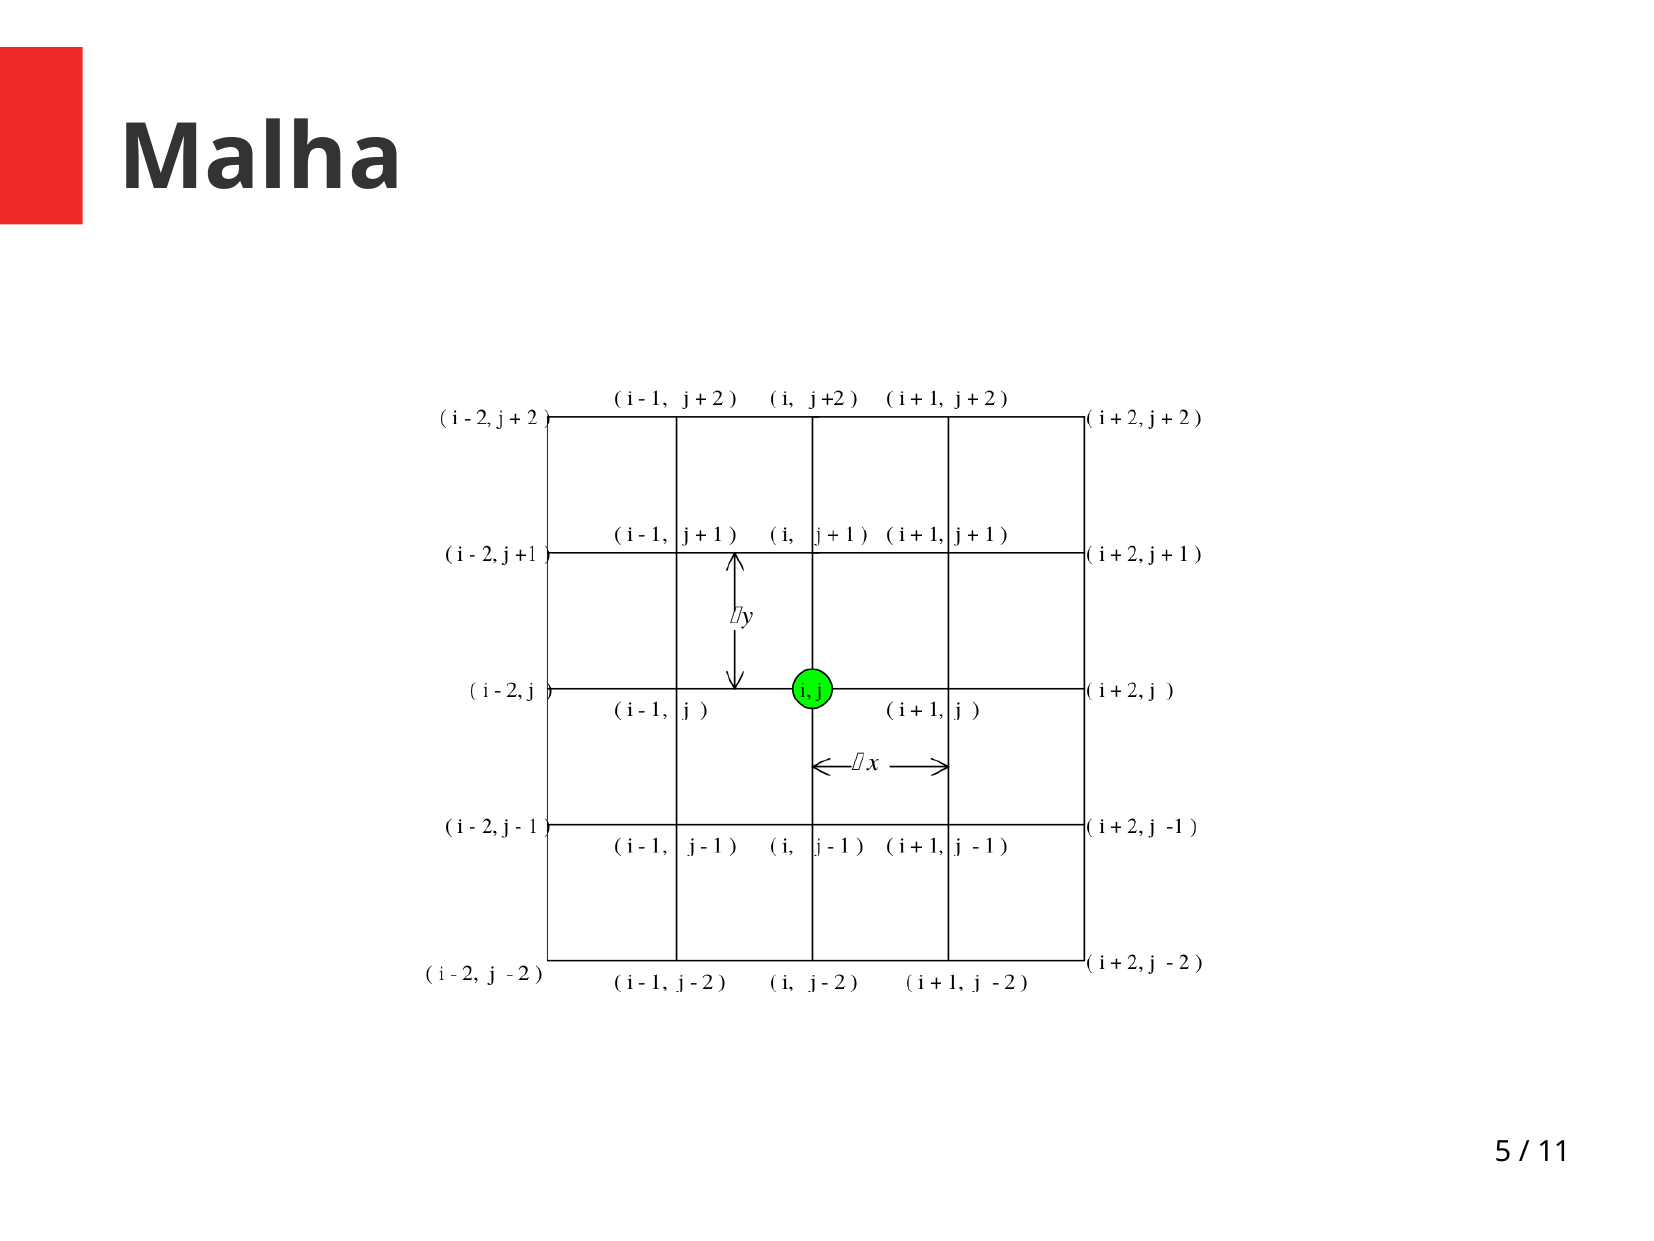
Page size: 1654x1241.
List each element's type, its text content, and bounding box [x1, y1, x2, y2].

title Malha [118, 49, 1571, 257]
picture [401, 331, 1252, 1052]
